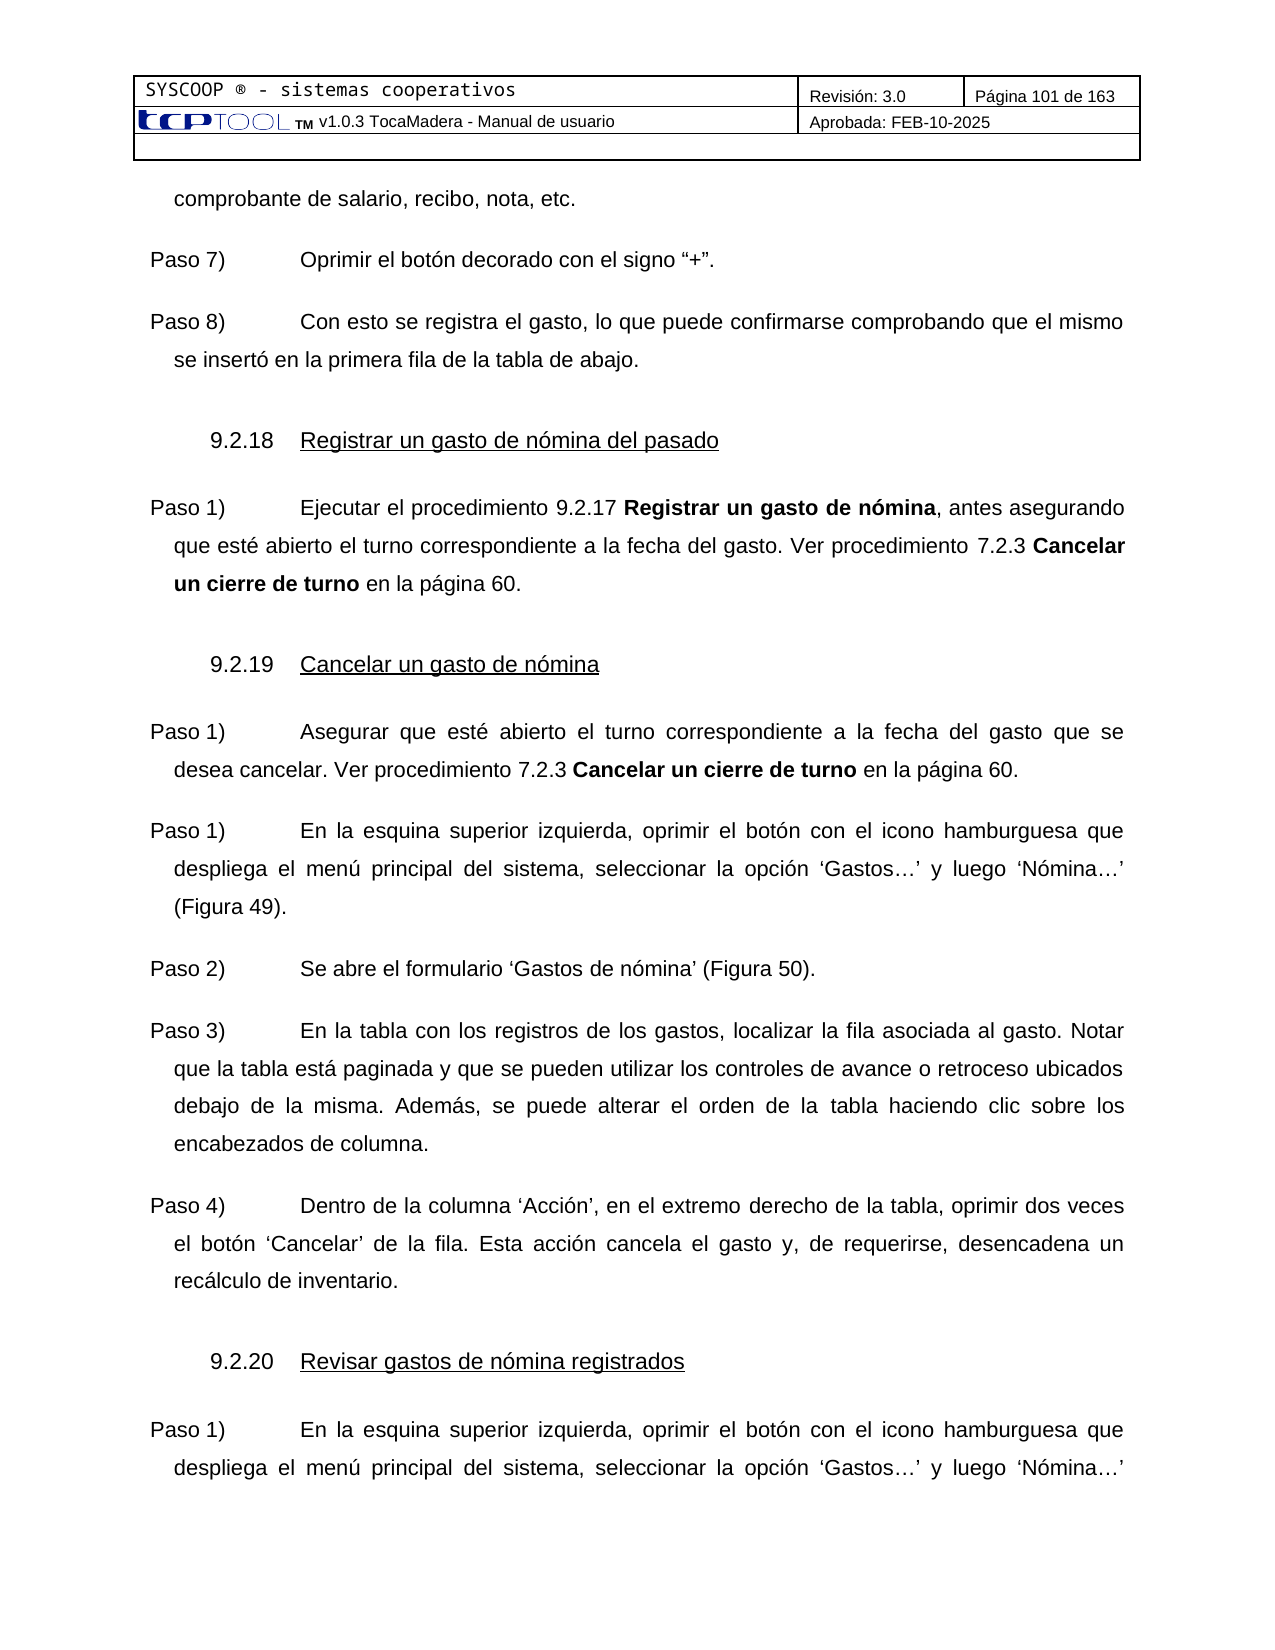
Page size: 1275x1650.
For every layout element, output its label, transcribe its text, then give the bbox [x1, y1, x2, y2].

subtitle Registrar un gasto de nómina del pasado [210, 427, 1125, 453]
list comprobante de salario, recibo, nota, etc. [150, 186, 1125, 211]
list Oprimir el botón decorado con el signo “+”. [150, 247, 1125, 273]
list Se abre el formulario ‘Gastos de nómina’ (Figura 50). [150, 956, 1125, 981]
list En la tabla con los registros de los gastos, localizar la fila asociada al gasto. Notar que la tabla está paginada y que se pueden utilizar los controles de avance o retroceso ubicados debajo de la misma. Además, se puede alterar el orden de la tabla haciendo clic sobre los encabezados de columna. [150, 1018, 1125, 1156]
list Asegurar que esté abierto el turno correspondiente a la fecha del gasto que se desea cancelar. Ver procedimiento 7.2.3 Cancelar un cierre de turno en la página 59. [150, 719, 1125, 782]
subtitle Cancelar un gasto de nómina [210, 651, 1125, 677]
list Ejecutar el procedimiento 9.2.17 Registrar un gasto de nómina, antes asegurando que esté abierto el turno correspondiente a la fecha del gasto. Ver procedimiento 7.2.3 Cancelar un cierre de turno en la página 59. [150, 495, 1125, 596]
picture [138, 110, 290, 130]
list Dentro de la columna ‘Acción’, en el extremo derecho de la tabla, oprimir dos veces el botón ‘Cancelar’ de la fila. Esta acción cancela el gasto y, de requerirse, desencadena un recálculo de inventario. [150, 1193, 1125, 1294]
list Con esto se registra el gasto, lo que puede confirmarse comprobando que el mismo se insertó en la primera fila de la tabla de abajo. [150, 309, 1125, 372]
list En la esquina superior izquierda, oprimir el botón con el icono hamburguesa que despliega el menú principal del sistema, seleccionar la opción ‘Gastos…’ y luego ‘Nómina…’ [150, 1417, 1125, 1479]
subtitle Revisar gastos de nómina registrados [210, 1348, 1125, 1374]
list En la esquina superior izquierda, oprimir el botón con el icono hamburguesa que despliega el menú principal del sistema, seleccionar la opción ‘Gastos…’ y luego ‘Nómina…’ (Figura 49). [150, 818, 1125, 919]
